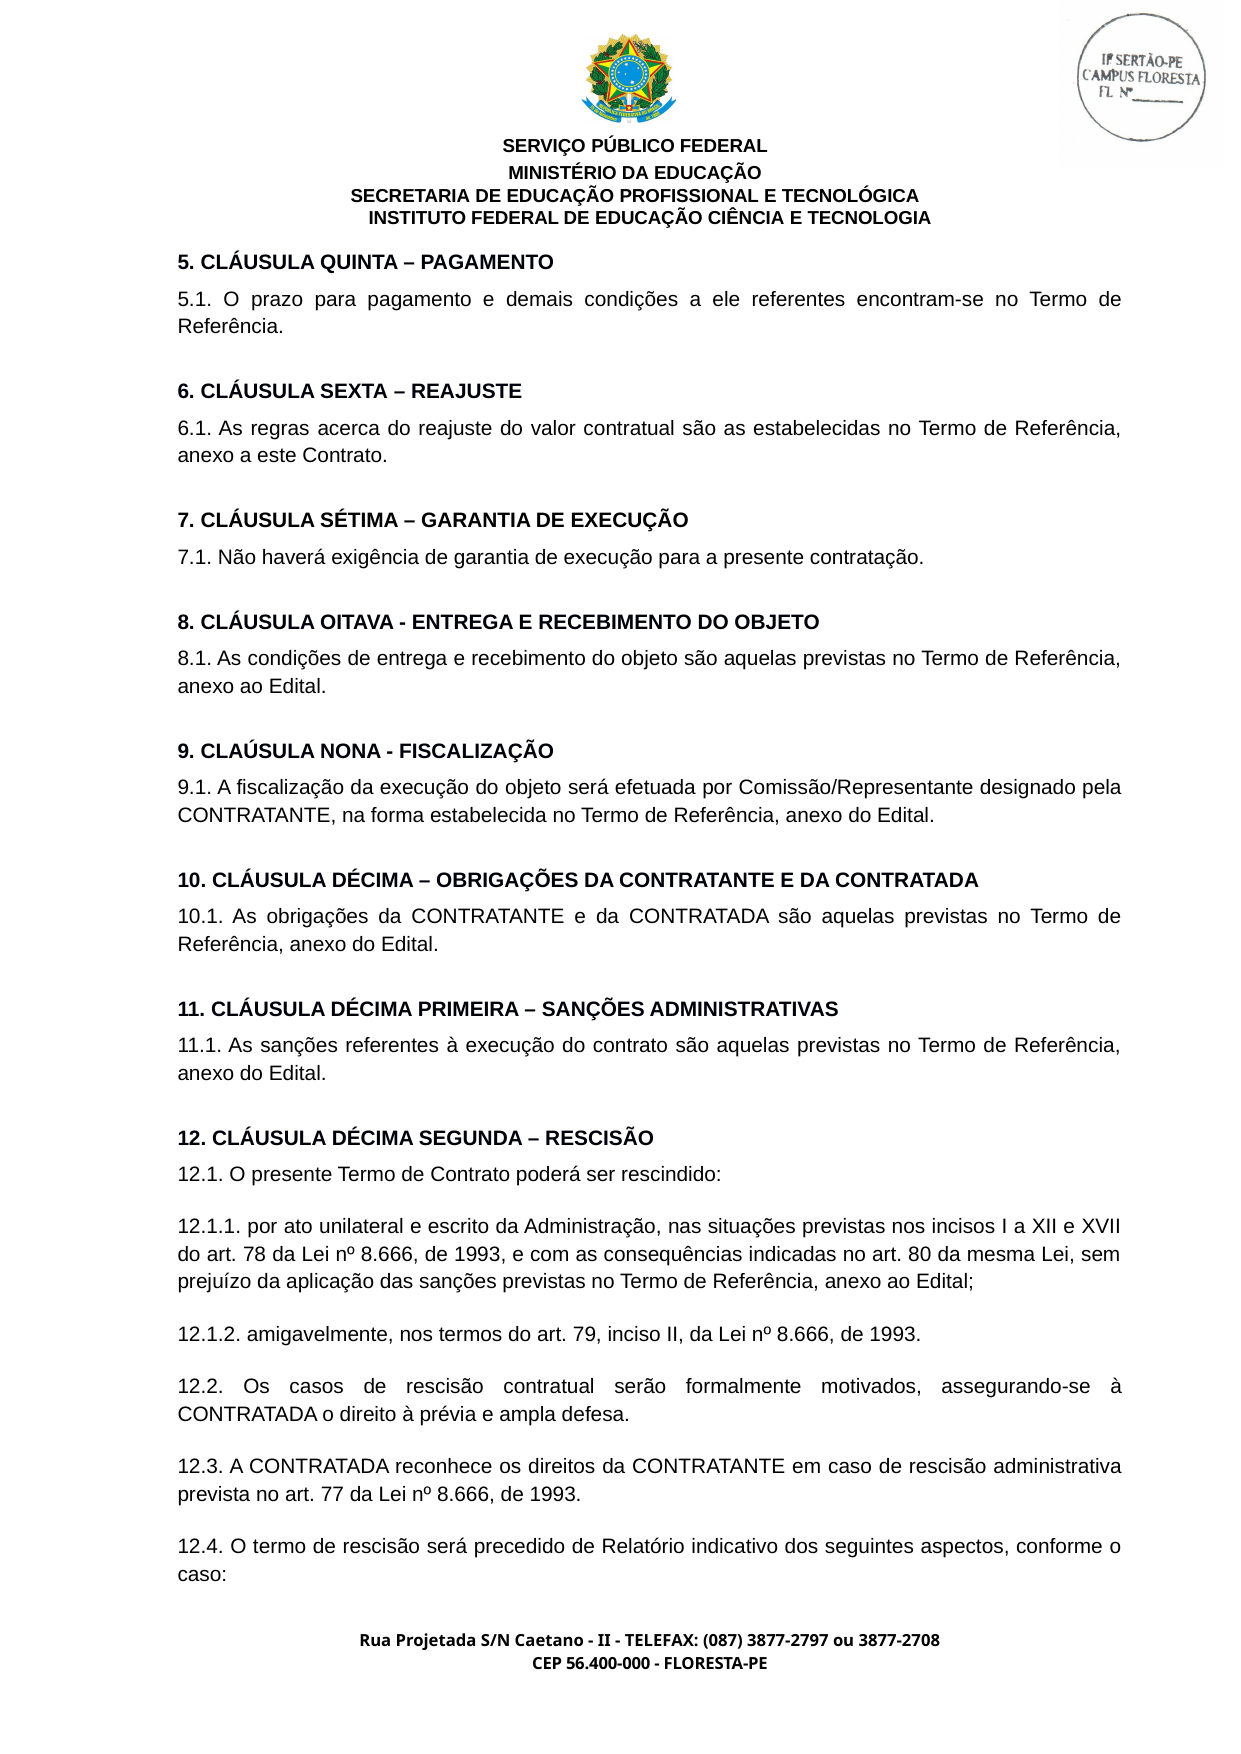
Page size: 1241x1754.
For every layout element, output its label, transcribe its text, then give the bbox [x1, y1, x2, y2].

list 12.1. O presente Termo de Contrato poderá ser rescindido: [177, 1162, 1122, 1186]
list 9. CLAÚSULA NONA - FISCALIZAÇÃO [177, 738, 1122, 762]
list 12.3. A CONTRATADA reconhece os direitos da CONTRATANTE em caso de rescisão administrativa prevista no art. 77 da Lei nº 8.666, de 1993. [177, 1454, 1122, 1506]
picture [581, 34, 677, 123]
list 7.1. Não haverá exigência de garantia de execução para a presente contratação. [177, 544, 1122, 568]
list 10. CLÁUSULA DÉCIMA – OBRIGAÇÕES DA CONTRATANTE E DA CONTRATADA [177, 867, 1122, 891]
list 8. CLÁUSULA OITAVA - ENTREGA E RECEBIMENTO DO OBJETO [177, 609, 1122, 633]
list 7. CLÁUSULA SÉTIMA – GARANTIA DE EXECUÇÃO [177, 508, 1122, 532]
list 12.2. Os casos de rescisão contratual serão formalmente motivados, assegurando-se à CONTRATADA o direito à prévia e ampla defesa. [177, 1374, 1122, 1426]
list 12.1.2. amigavelmente, nos termos do art. 79, inciso II, da Lei nº 8.666, de 1993. [177, 1322, 1122, 1346]
list 10.1. As obrigações da CONTRATANTE e da CONTRATADA são aquelas previstas no Termo de Referência, anexo do Edital. [177, 904, 1122, 955]
list 12.1.1. por ato unilateral e escrito da Administração, nas situações previstas nos incisos I a XII e XVII do art. 78 da Lei nº 8.666, de 1993, e com as consequências indicadas no art. 80 da mesma Lei, sem prejuízo da aplicação das sanções previstas no Termo de Referência, anexo ao Edital; [177, 1214, 1122, 1293]
list 8.1. As condições de entrega e recebimento do objeto são aquelas previstas no Termo de Referência, anexo ao Edital. [177, 646, 1122, 697]
list 12.4. O termo de rescisão será precedido de Relatório indicativo dos seguintes aspectos, conforme o caso: [177, 1534, 1122, 1586]
list 12. CLÁUSULA DÉCIMA SEGUNDA – RESCISÃO [177, 1125, 1122, 1149]
list 5.1. O prazo para pagamento e demais condições a ele referentes encontram-se no Termo de Referência. [177, 287, 1122, 338]
picture [1058, 0, 1223, 168]
list 11. CLÁUSULA DÉCIMA PRIMEIRA – SANÇÕES ADMINISTRATIVAS [177, 996, 1122, 1020]
list 11.1. As sanções referentes à execução do contrato são aquelas previstas no Termo de Referência, anexo do Edital. [177, 1033, 1122, 1084]
list 6.1. As regras acerca do reajuste do valor contratual são as estabelecidas no Termo de Referência, anexo a este Contrato. [177, 416, 1122, 467]
list 6. CLÁUSULA SEXTA – REAJUSTE [177, 379, 1122, 403]
list 9.1. A fiscalização da execução do objeto será efetuada por Comissão/Representante designado pela CONTRATANTE, na forma estabelecida no Termo de Referência, anexo do Edital. [177, 775, 1122, 826]
list 5. CLÁUSULA QUINTA – PAGAMENTO [177, 250, 1122, 274]
